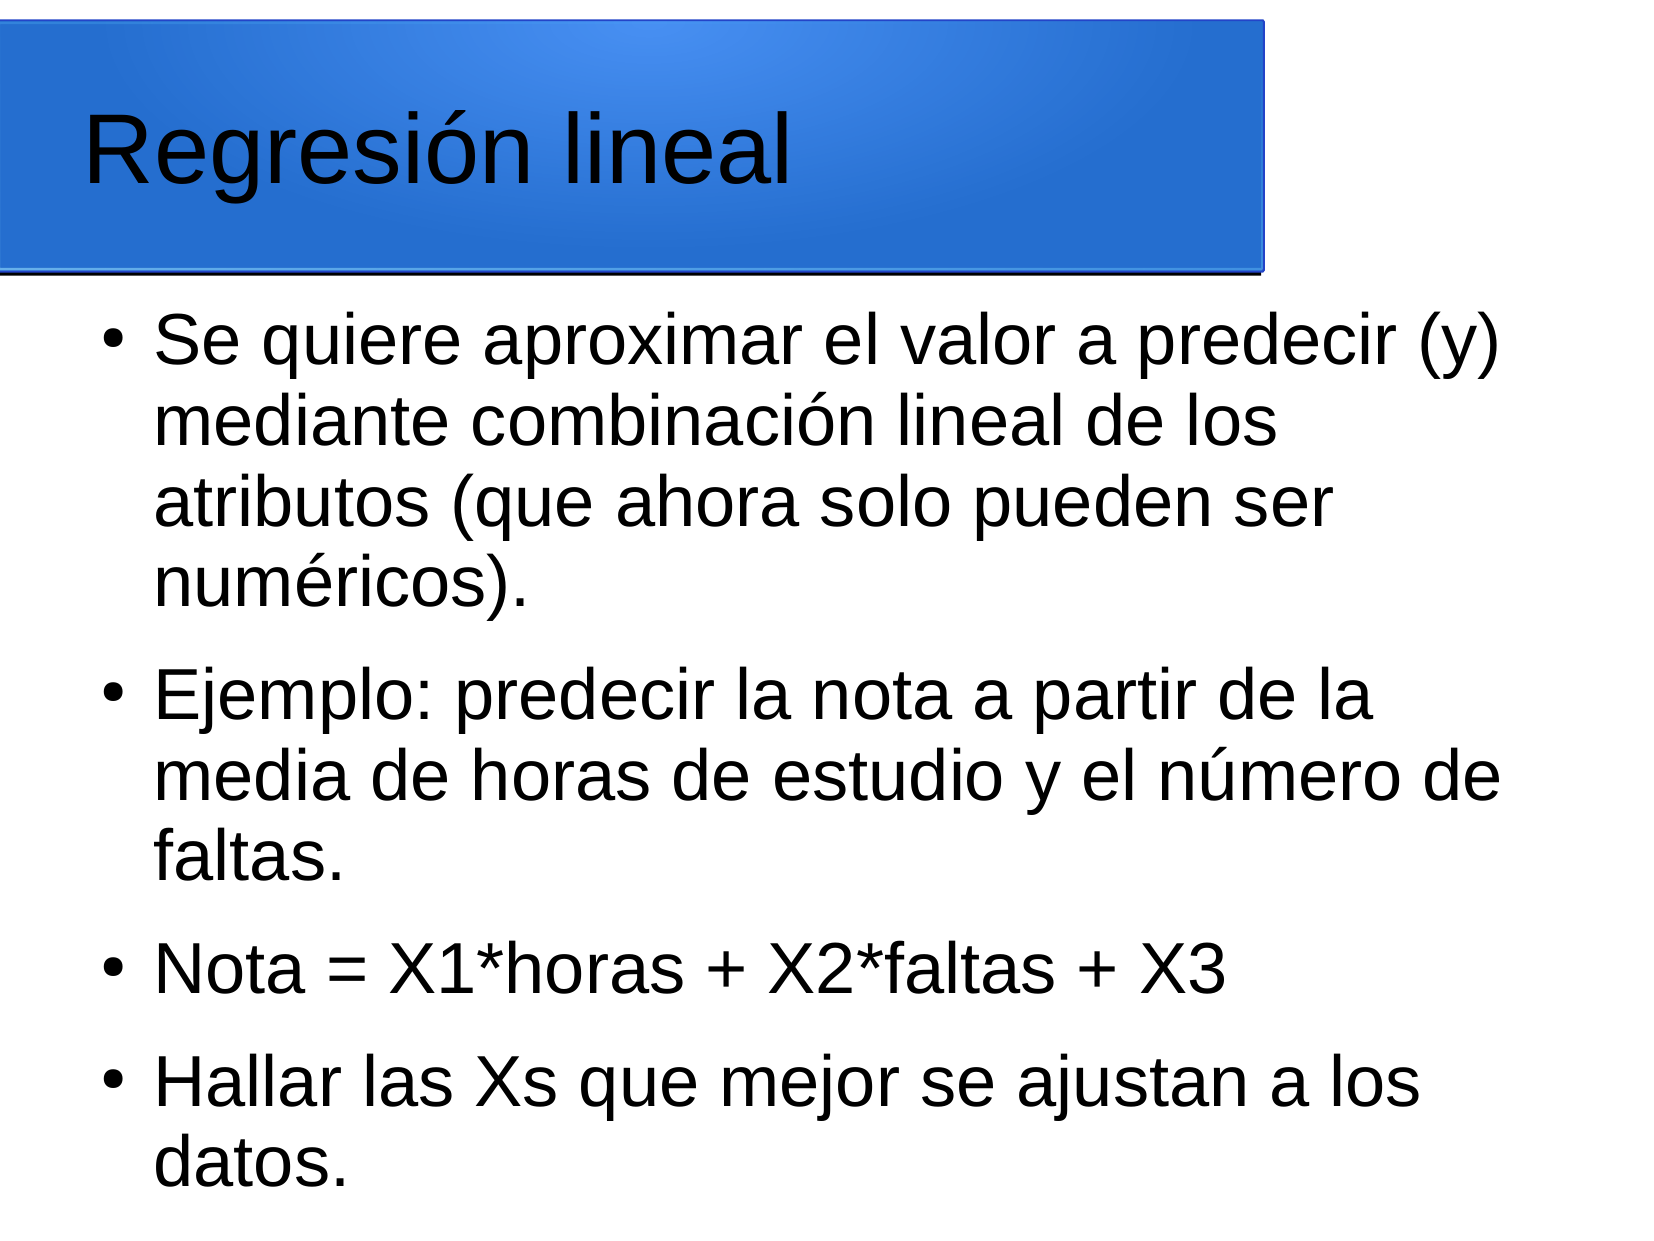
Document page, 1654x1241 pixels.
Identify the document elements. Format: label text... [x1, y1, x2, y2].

title Regresión lineal [82, 47, 1235, 252]
list Se quiere aproximar el valor a predecir (y) mediante combinación lineal de los atributos (que ahora solo pueden ser numéricos). Ejemplo: predecir la nota a partir de la media de horas de estudio y el número de faltas. Nota = X1*horas + X2*faltas + X3 Hallar las Xs que mejor se ajustan a los datos. [82, 299, 1571, 1019]
